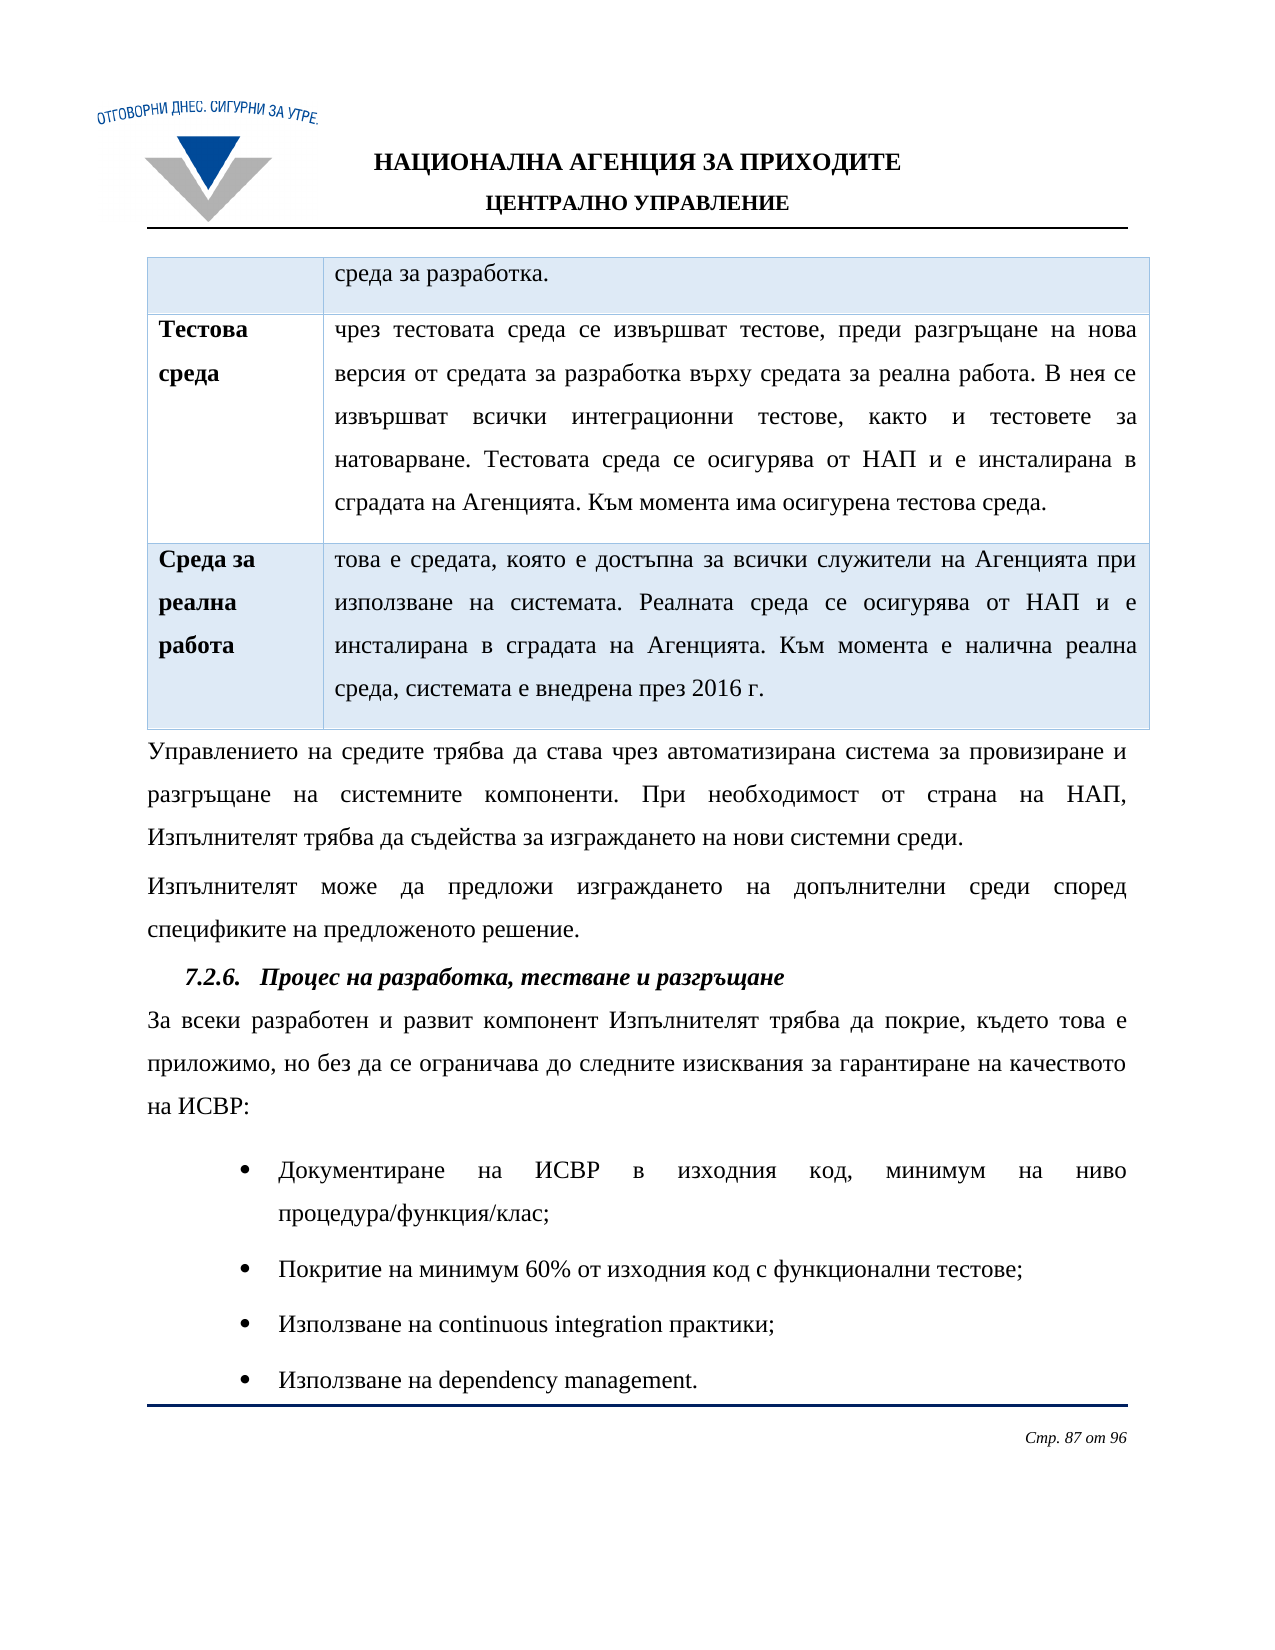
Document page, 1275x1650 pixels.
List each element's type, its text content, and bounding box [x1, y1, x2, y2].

table_cell [148, 258, 323, 313]
list Използване на continuous integration практики; [241, 1309, 1128, 1338]
list Документиране на ИСВР в изходния код, минимум на ниво процедура/функция/клас; [241, 1155, 1128, 1227]
table_cell чрез тестовата среда се извършват тестове, преди разгръщане на нова версия от средата за разработка върху средата за реална работа. В нея се извършват всички интеграционни тестове, както и тестовете за натоварване. Тестовата среда се осигурява от НАП и е инсталирана в сградата на Агенцията. Към момента има осигурена тестова среда. [324, 315, 1149, 543]
table_cell среда за разработка. [324, 258, 1149, 313]
table_cell Тестова среда [148, 315, 323, 543]
table_cell това е средата, която е достъпна за всички служители на Агенцията при използване на системата. Реалната среда се осигурява от НАП и е инсталирана в сградата на Агенцията. Към момента е налична реална среда, системата е внедрена през 2016 г. [324, 544, 1149, 728]
table_cell Среда за реална работа [148, 544, 323, 728]
list Използване на dependency management. [241, 1365, 1128, 1394]
list Изпълнителят може да предложи изграждането на допълнителни среди според спецификите на предложеното решение. [147, 871, 1128, 943]
list Покритие на минимум 60% от изходния код с функционални тестове; [241, 1254, 1128, 1283]
list Управлението на средите трябва да става чрез автоматизирана система за провизиране и разгръщане на системните компоненти. При необходимост от страна на НАП, Изпълнителят трябва да съдейства за изграждането на нови системни среди. [147, 736, 1128, 851]
subtitle Процес на разработка, тестване и разгръщане [184, 962, 1128, 991]
text За всеки разработен и развит компонент Изпълнителят трябва да покрие, където това е приложимо, но без да се ограничава до следните изисквания за гарантиране на качеството на ИСВР: [147, 1005, 1128, 1120]
